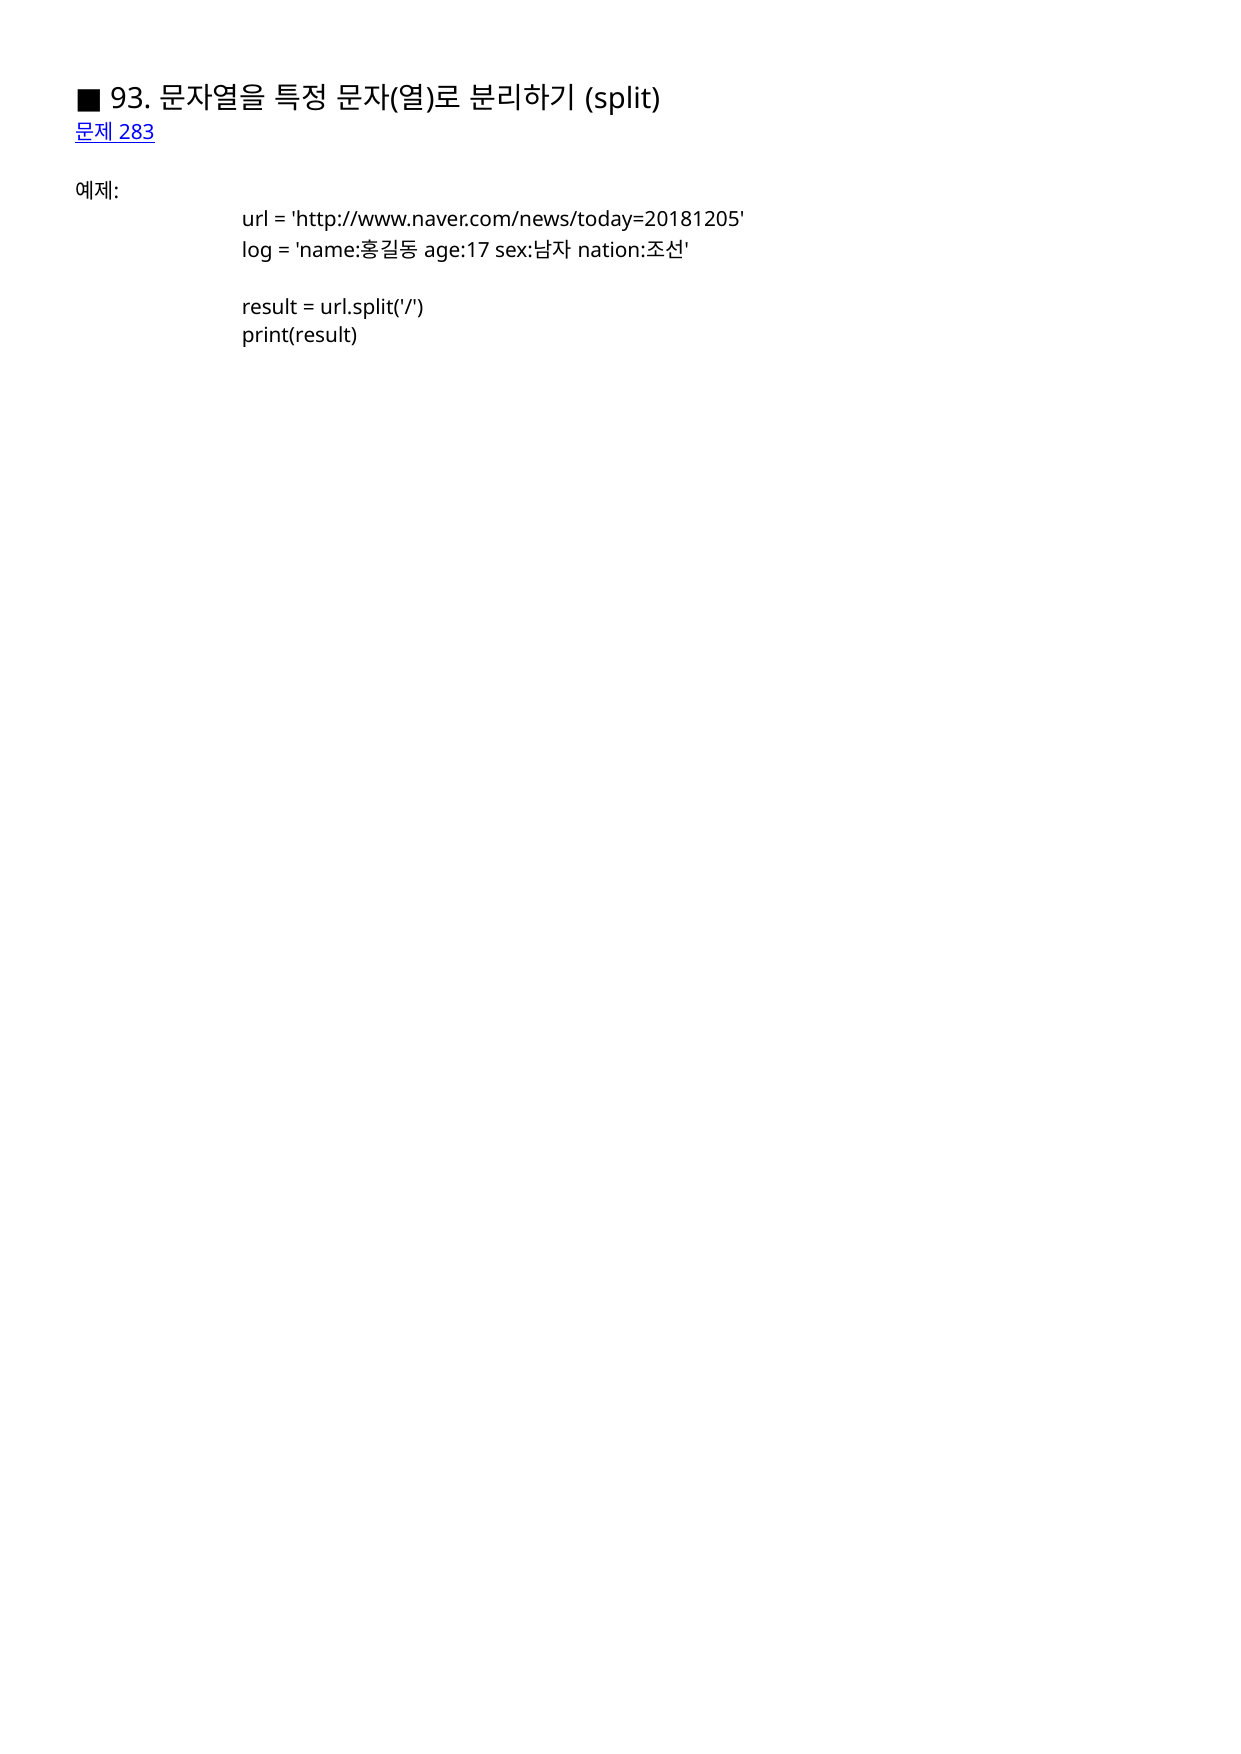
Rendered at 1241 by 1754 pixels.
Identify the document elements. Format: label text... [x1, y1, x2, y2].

text url = 'http://www.naver.com/news/today=20181205' [75, 204, 1165, 233]
text result = url.split('/') [75, 292, 1165, 320]
text log = 'name:홍길동 age:17 sex:남자 nation:조선' [75, 233, 1165, 263]
text 문제 283 [75, 117, 1165, 146]
text 예제: [75, 174, 1165, 204]
subtitle ■ 93. 문자열을 특정 문자(열)로 분리하기 (split) [75, 75, 1165, 117]
text print(result) [75, 320, 1165, 349]
